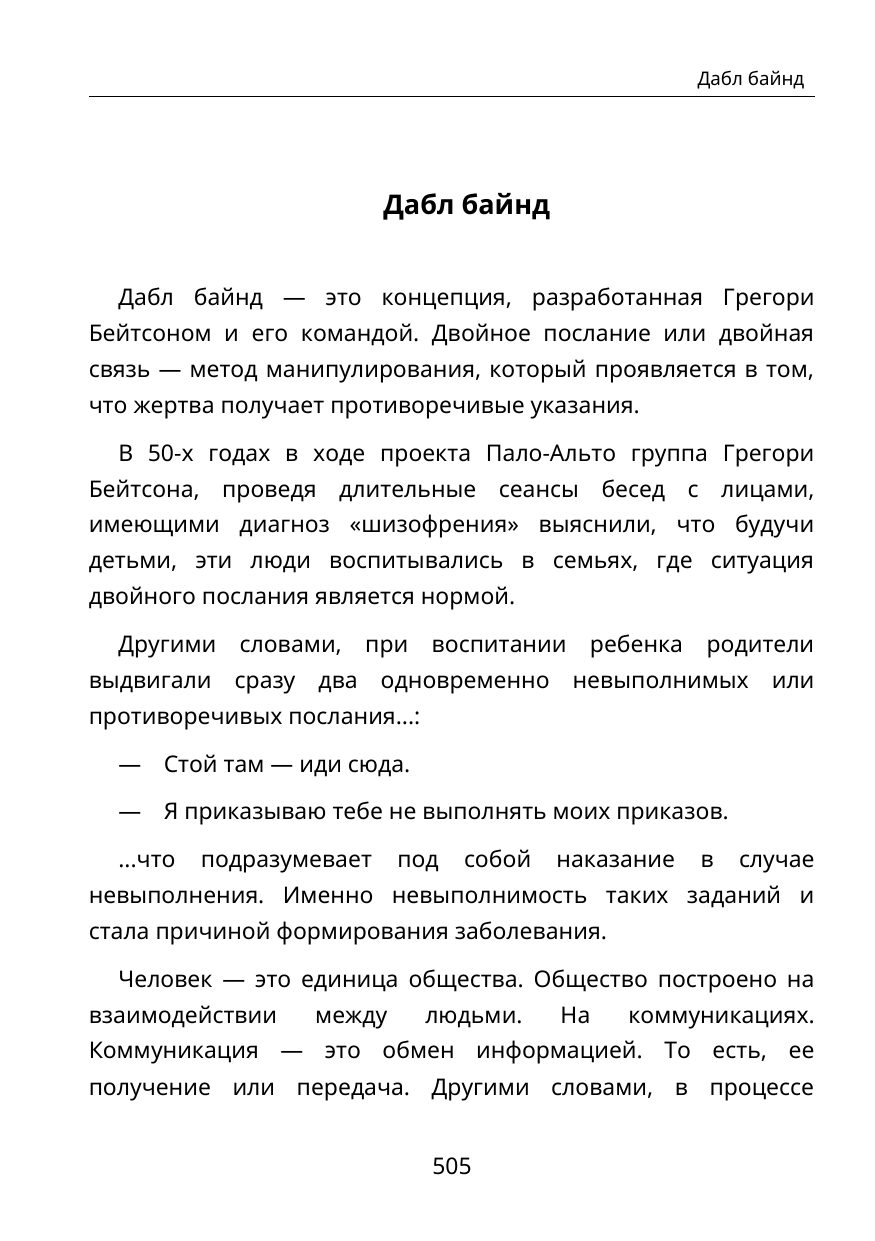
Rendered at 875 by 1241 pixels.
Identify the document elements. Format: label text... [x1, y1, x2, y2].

text Другими словами, при воспитании ребенка родители выдвигали сразу два одновременно невыполнимых или противоречивых послания...: [88, 628, 815, 731]
text Человек — это единица общества. Общество построено на взаимодействии между людьми. На коммуникациях. Коммуникация — это обмен информацией. То есть, ее получение или передача. Другими словами, в процессе [88, 963, 815, 1102]
subtitle Дабл байнд [88, 185, 815, 222]
text В 50-х годах в ходе проекта Пало-Альто группа Грегори Бейтсона, проведя длительные сеансы бесед с лицами, имеющими диагноз «шизофрения» выяснили, что будучи детьми, эти люди воспитывались в семьях, где ситуация двойного послания является нормой. [88, 437, 815, 612]
list Я приказываю тебе не выполнять моих приказов. [88, 795, 815, 827]
text Дабл байнд — это концепция, разработанная Грегори Бейтсоном и его командой. Двойное послание или двойная связь — метод манипулирования, который проявляется в том, что жертва получает противоречивые указания. [88, 281, 815, 420]
text ...что подразумевает под собой наказание в случае невыполнения. Именно невыполнимость таких заданий и стала причиной формирования заболевания. [88, 843, 815, 946]
list Стой там — иди сюда. [88, 748, 815, 779]
